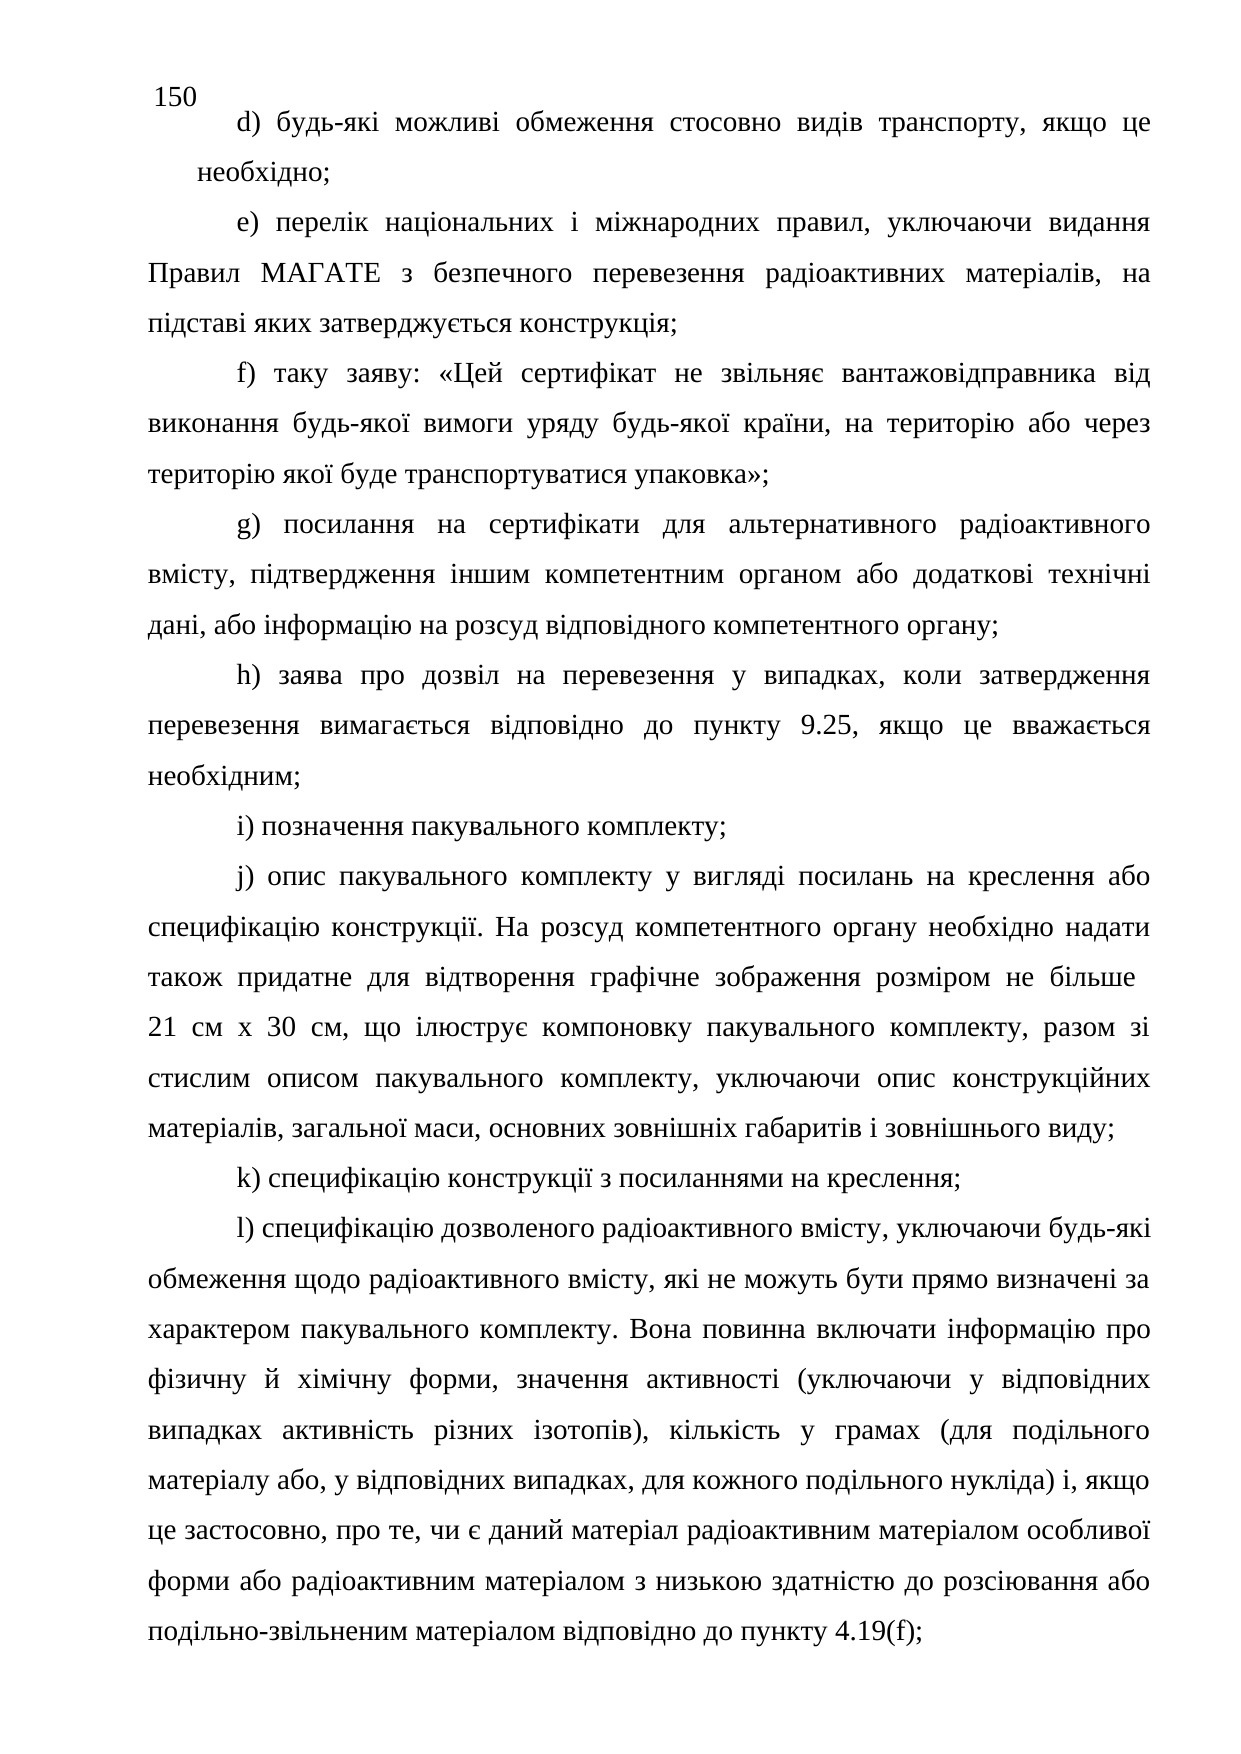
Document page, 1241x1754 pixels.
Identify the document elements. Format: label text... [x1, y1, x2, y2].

text g) посилання на сертифікати для альтернативного радіоактивного вмісту, підтвердження іншим компетентним органом або додаткові технічні дані, або інформацію на розсуд відповідного компетентного органу; [148, 506, 1152, 640]
text f) таку заяву: «Цей сертифікат не звільняє вантажовідправника від виконання будь-якої вимоги уряду будь-якої країни, на територію або через територію якої буде транспортуватися упаковка»; [148, 355, 1152, 489]
text l) специфікацію дозволеного радіоактивного вмісту, уключаючи будь-які обмеження щодо радіоактивного вмісту, які не можуть бути прямо визначені за характером пакувального комплекту. Вона повинна включати інформацію про фізичну й хімічну форми, значення активності (уключаючи у відповідних випадках активність різних ізотопів), кількість у грамах (для подільного матеріалу або, у відповідних випадках, для кожного подільного нукліда) і, якщо це застосовно, про те, чи є даний матеріал радіоактивним матеріалом особливої форми або радіоактивним матеріалом з низькою здатністю до розсіювання або подільно-звільненим матеріалом відповідно до пункту 4.19(f); [148, 1211, 1152, 1647]
text e) перелік національних і міжнародних правил, уключаючи видання Правил МАГАТЕ з безпечного перевезення радіоактивних матеріалів, на підставі яких затверджується конструкція; [148, 204, 1152, 338]
text d) будь-які можливі обмеження стосовно видів транспорту, якщо це необхідно; [148, 104, 1152, 188]
text k) специфікацію конструкції з посиланнями на креслення; [148, 1160, 1152, 1194]
text i) позначення пакувального комплекту; [148, 808, 1152, 842]
text h) заява про дозвіл на перевезення у випадках, коли затвердження перевезення вимагається відповідно до пункту 9.25, якщо це вважається необхідним; [148, 657, 1152, 791]
text j) опис пакувального комплекту у вигляді посилань на креслення або специфікацію конструкції. На розсуд компетентного органу необхідно надати також придатне для відтворення графічне зображення розміром не більше 21 см х 30 см, що ілюструє компоновку пакувального комплекту, разом зі стислим описом пакувального комплекту, уключаючи опис конструкційних матеріалів, загальної маси, основних зовнішніх габаритів і зовнішнього виду; [148, 858, 1152, 1143]
